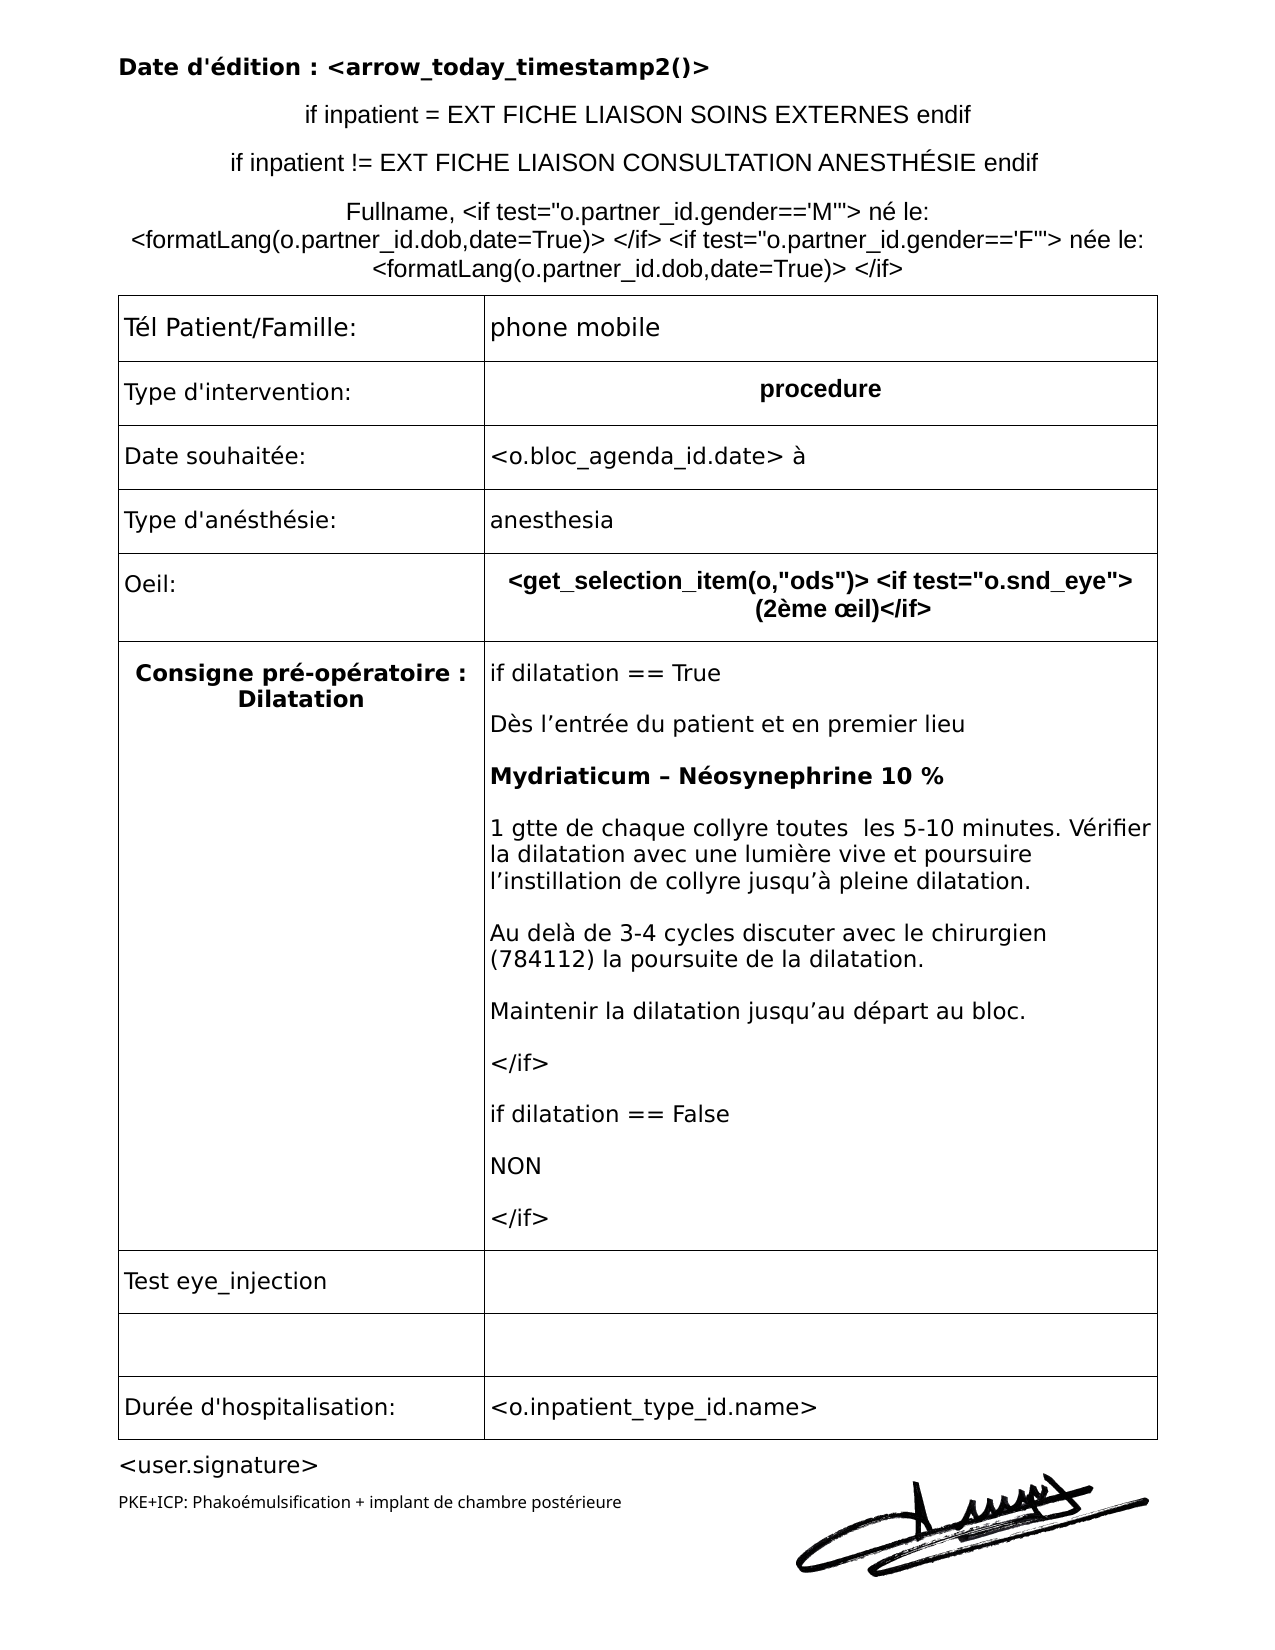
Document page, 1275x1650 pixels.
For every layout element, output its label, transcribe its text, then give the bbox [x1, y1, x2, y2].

subtitle if inpatient != EXT FICHE LIAISON CONSULTATION ANESTHÉSIE endif [118, 148, 1157, 177]
table_cell if dilatation == True Dès l’entrée du patient et en premier lieu Mydriaticum – Néosynephrine 10 % 1 gtte de chaque collyre toutes les 5-10 minutes. Vérifier la dilatation avec une lumière vive et poursuire l’instillation de collyre jusqu’à pleine dilatation. Au delà de 3-4 cycles discuter avec le chirurgien (784112) la poursuite de la dilatation. Maintenir la dilatation jusqu’au départ au bloc. </if> if dilatation == False NON </if> [485, 642, 1157, 1249]
table_cell [119, 1314, 484, 1376]
table_cell Consigne pré-opératoire : Dilatation [119, 642, 484, 1249]
table_cell <o.inpatient_type_id.name> [485, 1377, 1157, 1439]
table_cell Type d'intervention: [119, 362, 484, 425]
table_cell procedure [485, 362, 1157, 425]
table_cell [485, 1314, 1157, 1376]
table_cell [485, 1251, 1157, 1313]
table_cell <get_selection_item(o,"ods")> <if test="o.snd_eye"> (2ème œil)</if> [485, 554, 1157, 641]
table_cell <o.bloc_agenda_id.date> à [485, 426, 1157, 489]
table_cell anesthesia [485, 490, 1157, 553]
text Date d'édition : <arrow_today_timestamp2()> [118, 54, 1157, 81]
picture [795, 1473, 1150, 1577]
text <user.signature> [118, 1452, 1157, 1478]
table_header phone mobile [485, 296, 1157, 361]
table_cell Date souhaitée: [119, 426, 484, 489]
table_cell Test eye_injection [119, 1251, 484, 1313]
text PKE+ICP: Phakoémulsification + implant de chambre postérieure [118, 1491, 795, 1514]
table_cell Durée d'hospitalisation: [119, 1377, 484, 1439]
table_cell Oeil: [119, 554, 484, 641]
subtitle if inpatient = EXT FICHE LIAISON SOINS EXTERNES endif [118, 100, 1157, 129]
table_cell Type d'anésthésie: [119, 490, 484, 553]
subtitle Fullname, <if test="o.partner_id.gender=='M'"> né le: <formatLang(o.partner_id.dob,date=True)> </if> <if test="o.partner_id.gender=='F'"> née le: <formatLang(o.partner_id.dob,date=True)> </if> [118, 197, 1157, 283]
table_header Tél Patient/Famille: [119, 296, 484, 361]
